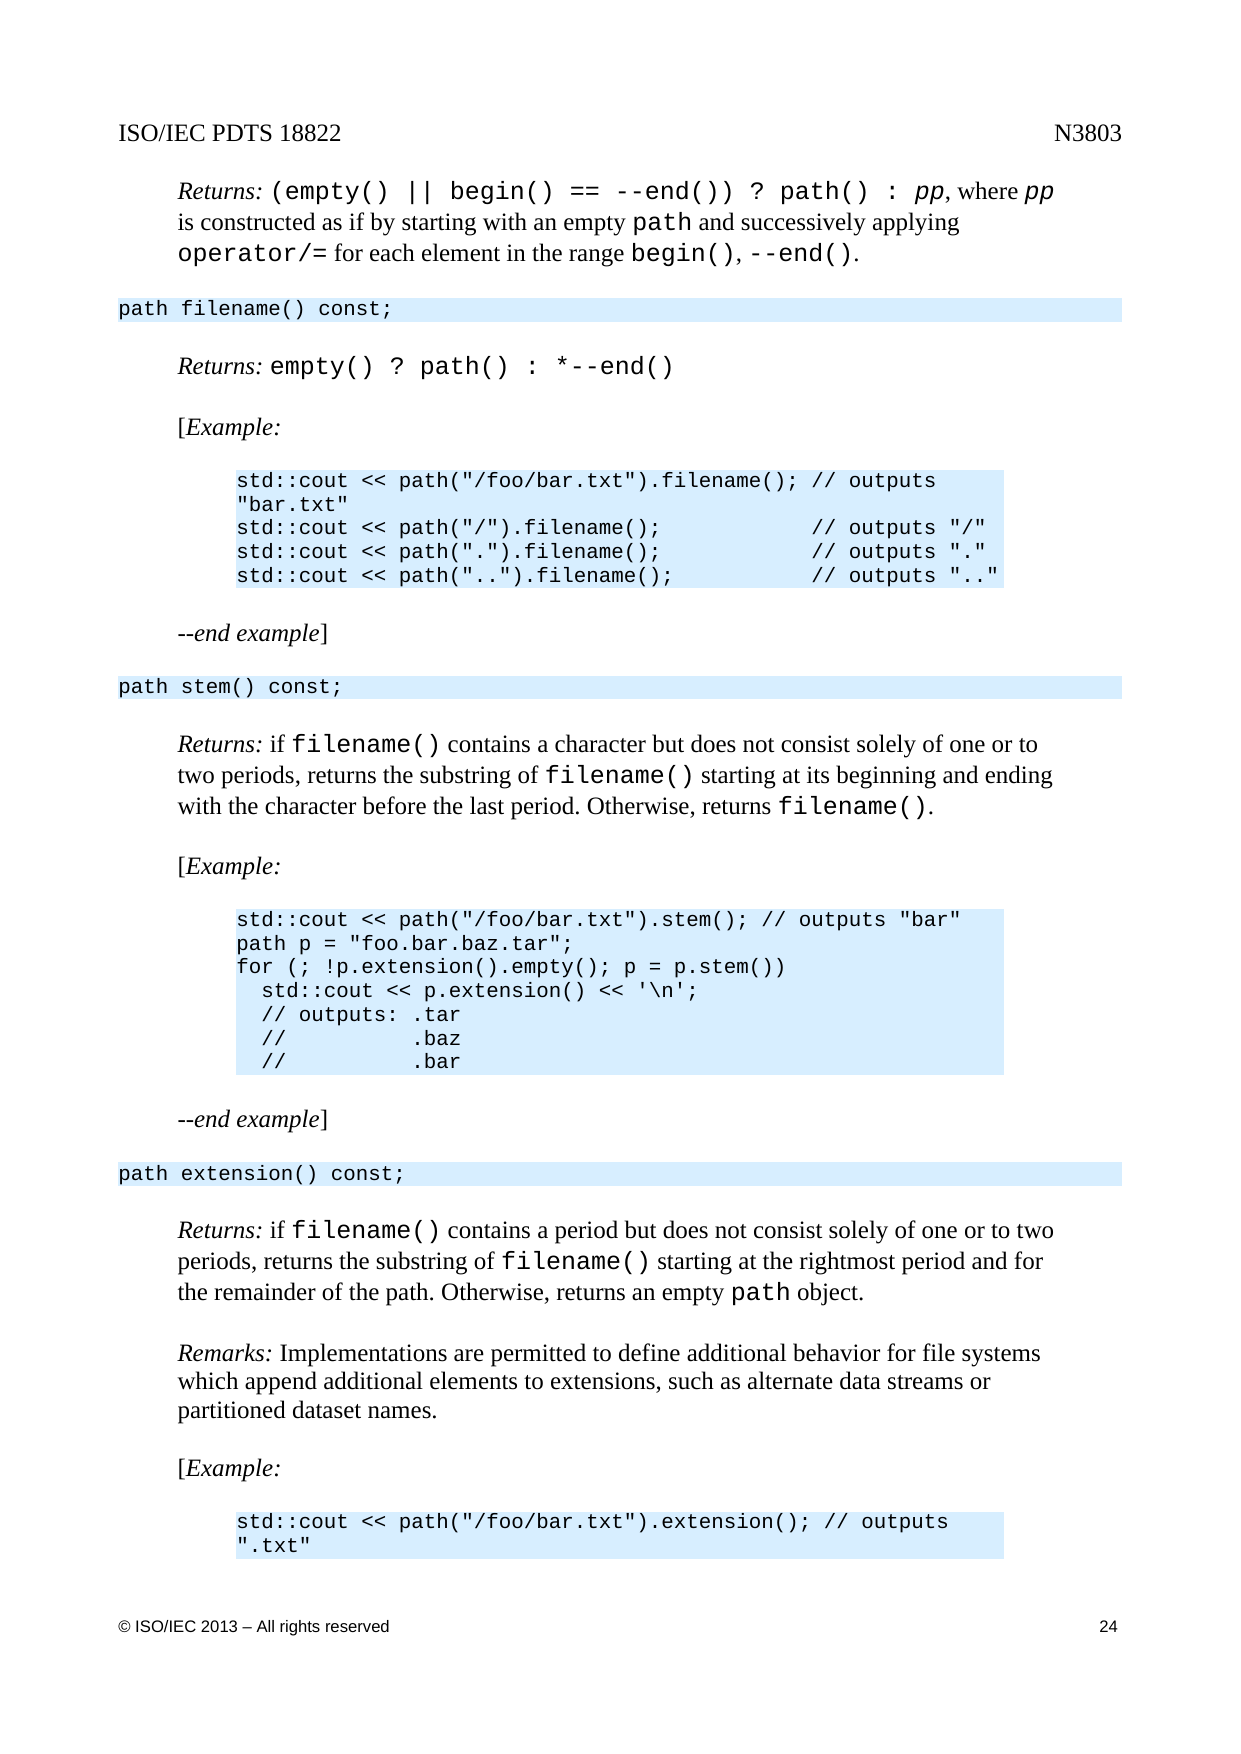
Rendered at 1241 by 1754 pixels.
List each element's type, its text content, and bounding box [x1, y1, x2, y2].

text Returns: empty() ? path() : *--end() [177, 351, 1063, 382]
text std::cout << path("/foo/bar.txt").stem(); // outputs "bar" [236, 909, 1004, 933]
text // .bar [236, 1051, 1004, 1075]
text path stem() const; [118, 676, 1122, 699]
text [Example: [177, 851, 1063, 880]
text path filename() const; [118, 298, 1122, 322]
text Returns: (empty() || begin() == --end()) ? path() : pp, where pp is constructed as if by starting with an empty path and successively applying operator/= for each element in the range begin(), --end(). [177, 176, 1063, 269]
text [Example: [177, 412, 1063, 441]
text std::cout << p.extension() << '\n'; [236, 980, 1004, 1004]
text std::cout << path("/foo/bar.txt").extension(); // outputs ".txt" [236, 1512, 1004, 1559]
text Returns: if filename() contains a character but does not consist solely of one or to two periods, returns the substring of filename() starting at its beginning and ending with the character before the last period. Otherwise, returns filename(). [177, 729, 1063, 822]
text std::cout << path("..").filename(); // outputs ".." [236, 564, 1004, 588]
text std::cout << path("/foo/bar.txt").filename(); // outputs "bar.txt" [236, 470, 1004, 517]
text // .baz [236, 1027, 1004, 1051]
text --end example] [177, 618, 1063, 646]
text for (; !p.extension().empty(); p = p.stem()) [236, 957, 1004, 980]
text path p = "foo.bar.baz.tar"; [236, 933, 1004, 957]
text Remarks: Implementations are permitted to define additional behavior for file systems which append additional elements to extensions, such as alternate data streams or partitioned dataset names. [177, 1338, 1063, 1424]
text [Example: [177, 1453, 1063, 1482]
text Returns: if filename() contains a period but does not consist solely of one or to two periods, returns the substring of filename() starting at the rightmost period and for the remainder of the path. Otherwise, returns an empty path object. [177, 1216, 1063, 1308]
text --end example] [177, 1104, 1063, 1133]
text path extension() const; [118, 1162, 1122, 1186]
text std::cout << path(".").filename(); // outputs "." [236, 541, 1004, 564]
text std::cout << path("/").filename(); // outputs "/" [236, 517, 1004, 541]
text // outputs: .tar [236, 1004, 1004, 1027]
